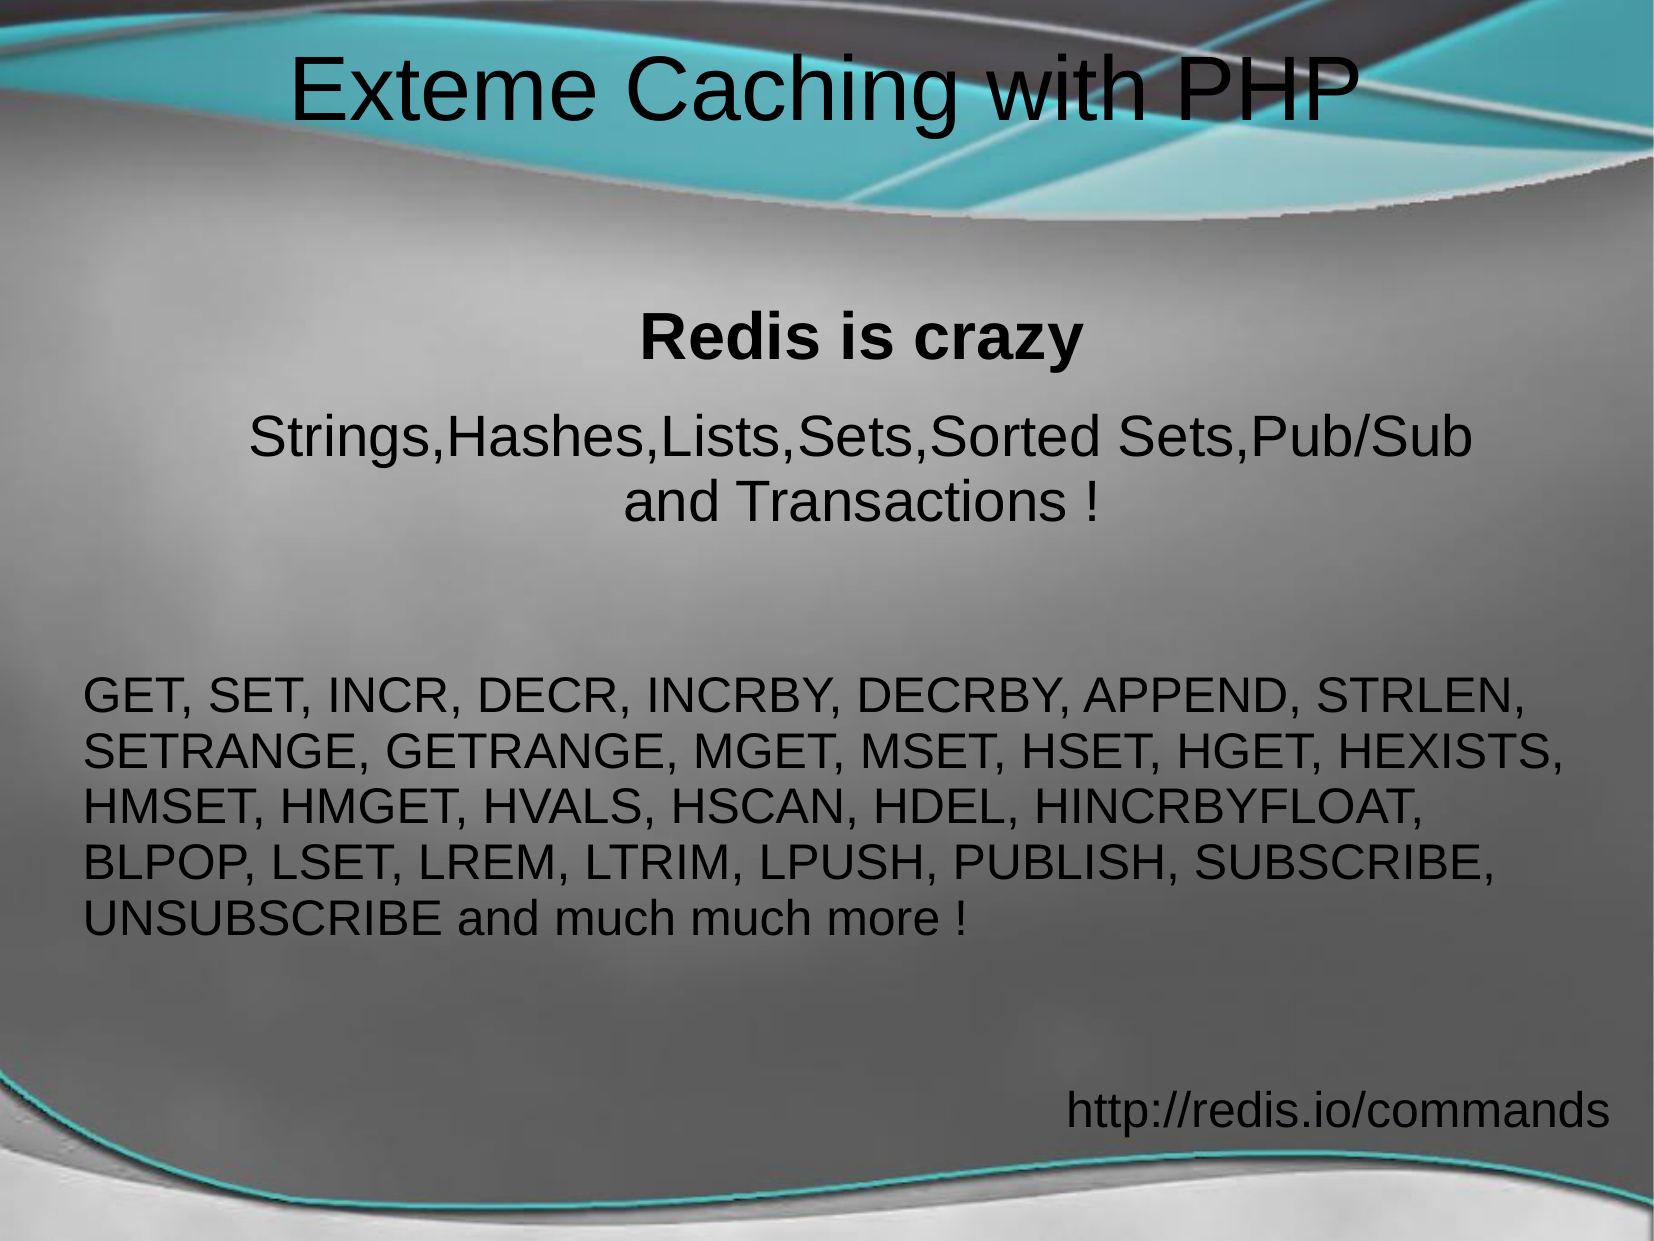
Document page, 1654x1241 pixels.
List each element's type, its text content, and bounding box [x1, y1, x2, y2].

text_box http://redis.io/commands [1051, 1074, 1654, 1170]
list Redis is crazy Strings,Hashes,Lists,Sets,Sorted Sets,Pub/Sub and Transactions ! GET, SET, INCR, DECR, INCRBY, DECRBY, APPEND, STRLEN, SETRANGE, GETRANGE, MGET, MSET, HSET, HGET, HEXISTS, HMSET, HMGET, HVALS, HSCAN, HDEL, HINCRBYFLOAT, BLPOP, LSET, LREM, LTRIM, LPUSH, PUBLISH, SUBSCRIBE, UNSUBSCRIBE and much much more ! [82, 299, 1571, 1019]
picture [0, 178, 1654, 1241]
title Exteme Caching with PHP [0, 0, 1654, 178]
